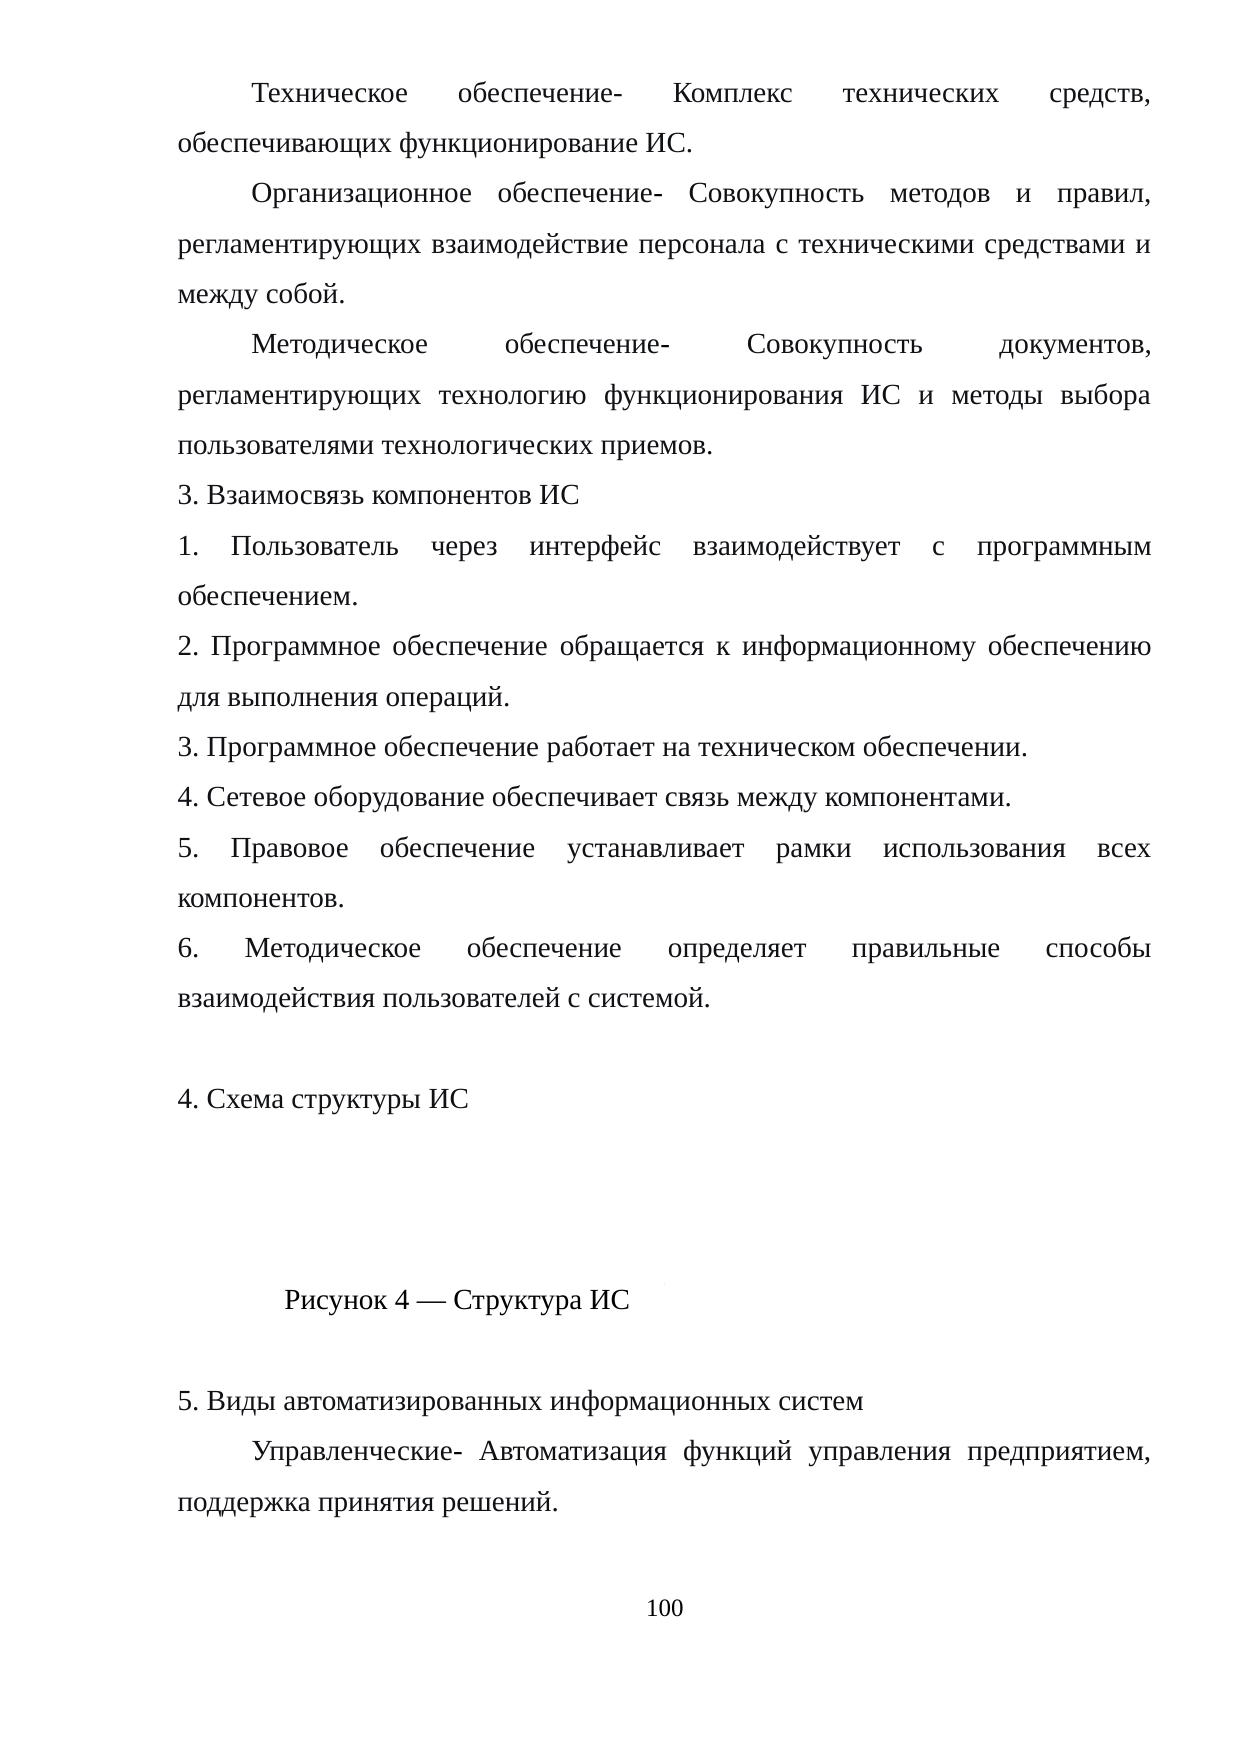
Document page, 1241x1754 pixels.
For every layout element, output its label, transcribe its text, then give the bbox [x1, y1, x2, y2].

text Техническое обеспечение- Комплекс технических средств, обеспечивающих функционирование ИС. [177, 75, 1152, 159]
text Организационное обеспечение- Совокупность методов и правил, регламентирующих взаимодействие персонала с техническими средствами и между собой. [177, 176, 1152, 310]
text 4. Сетевое оборудование обеспечивает связь между компонентами. [177, 779, 1152, 813]
text 6. Методическое обеспечение определяет правильные способы взаимодействия пользователей с системой. [177, 930, 1152, 1014]
text Рисунок 4 — Структура ИС [177, 1282, 1152, 1366]
text 3. Программное обеспечение работает на техническом обеспечении. [177, 729, 1152, 763]
text 5. Правовое обеспечение устанавливает рамки использования всех компонентов. [177, 830, 1152, 913]
text Управленческие- Автоматизация функций управления предприятием, поддержка принятия решений. [177, 1433, 1152, 1517]
subtitle 5. Виды автоматизированных информационных систем [177, 1383, 1152, 1417]
text Методическое обеспечение- Совокупность документов, регламентирующих технологию функционирования ИС и методы выбора пользователями технологических приемов. [177, 327, 1152, 461]
text 2. Программное обеспечение обращается к информационному обеспечению для выполнения операций. [177, 628, 1152, 712]
subtitle 3. Взаимосвязь компонентов ИС [177, 477, 1152, 511]
text 1. Пользователь через интерфейс взаимодействует с программным обеспечением. [177, 528, 1152, 612]
subtitle 4. Схема структуры ИС [177, 1081, 1152, 1115]
